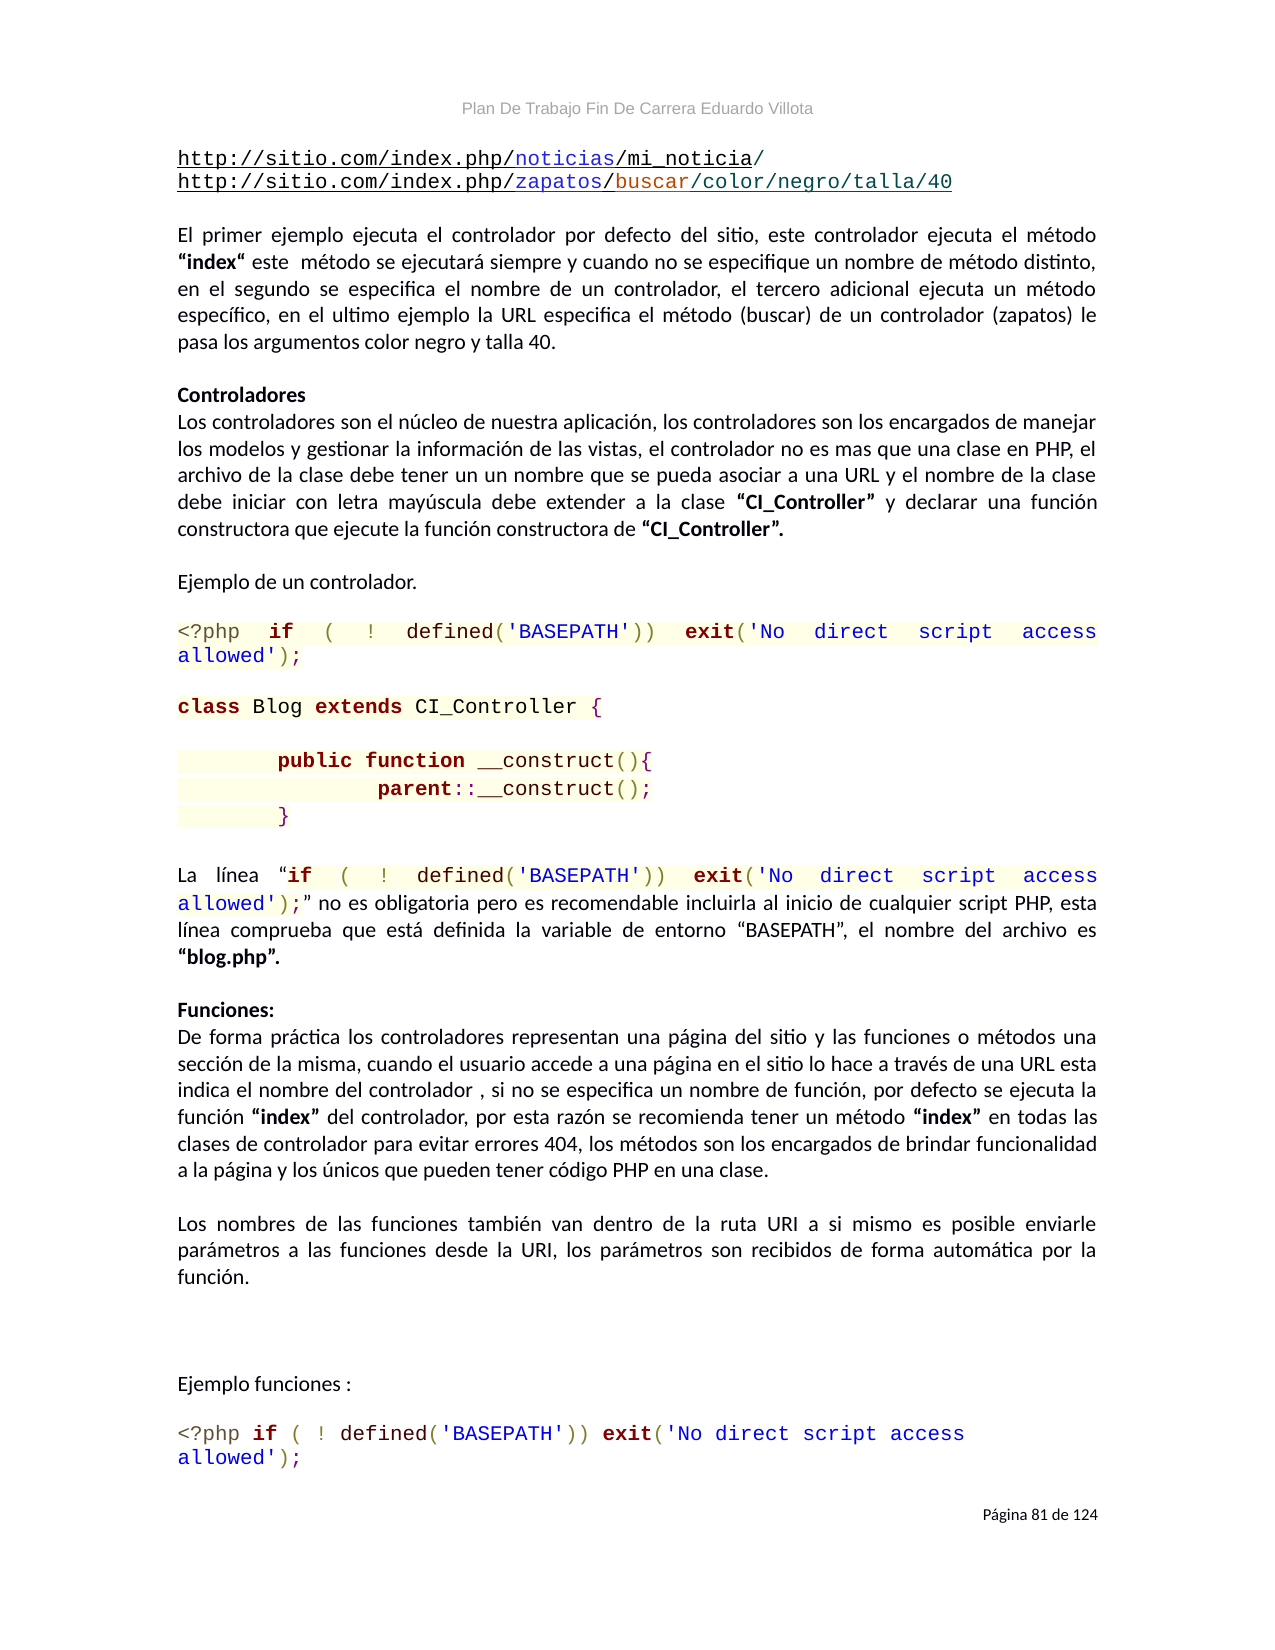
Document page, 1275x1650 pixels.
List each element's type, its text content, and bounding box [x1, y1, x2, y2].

text http://sitio.com/index.php/noticias/mi_noticia/ [177, 148, 1098, 171]
text Funciones: [177, 996, 1098, 1023]
text <?php if ( ! defined('BASEPATH')) exit('No direct script access allowed'); [177, 1423, 1098, 1470]
text } [177, 805, 1098, 828]
text El primer ejemplo ejecuta el controlador por defecto del sitio, este controlador ejecuta el método “index“ este método se ejecutará siempre y cuando no se especifique un nombre de método distinto, en el segundo se especifica el nombre de un controlador, el tercero adicional ejecuta un método específico, en el ultimo ejemplo la URL especifica el método (buscar) de un controlador (zapatos) le pasa los argumentos color negro y talla 40. [177, 222, 1098, 355]
text Controladores [177, 382, 1098, 408]
text parent::__construct(); [177, 778, 1098, 801]
text De forma práctica los controladores representan una página del sitio y las funciones o métodos una sección de la misma, cuando el usuario accede a una página en el sitio lo hace a través de una URL esta indica el nombre del controlador , si no se especifica un nombre de función, por defecto se ejecuta la función “index” del controlador, por esta razón se recomienda tener un método “index” en todas las clases de controlador para evitar errores 404, los métodos son los encargados de brindar funcionalidad a la página y los únicos que pueden tener código PHP en una clase. [177, 1023, 1098, 1183]
text Los controladores son el núcleo de nuestra aplicación, los controladores son los encargados de manejar los modelos y gestionar la información de las vistas, el controlador no es mas que una clase en PHP, el archivo de la clase debe tener un un nombre que se pueda asociar a una URL y el nombre de la clase debe iniciar con letra mayúscula debe extender a la clase “CI_Controller” y declarar una función constructora que ejecute la función constructora de “CI_Controller”. [177, 408, 1098, 542]
text class Blog extends CI_Controller { [177, 696, 1098, 720]
text Ejemplo funciones : [177, 1370, 1098, 1396]
text <?php if ( ! defined('BASEPATH')) exit('No direct script access allowed'); [177, 622, 1098, 669]
text public function __construct(){ [177, 750, 1098, 774]
text Ejemplo de un controlador. [177, 568, 1098, 595]
text http://sitio.com/index.php/zapatos/buscar/color/negro/talla/40 [177, 171, 1098, 195]
text La línea “if ( ! defined('BASEPATH')) exit('No direct script access allowed');” no es obligatoria pero es recomendable incluirla al inicio de cualquier script PHP, esta línea comprueba que está definida la variable de entorno “BASEPATH”, el nombre del archivo es “blog.php”. [177, 861, 1098, 970]
text Los nombres de las funciones también van dentro de la ruta URI a si mismo es posible enviarle parámetros a las funciones desde la URI, los parámetros son recibidos de forma automática por la función. [177, 1210, 1098, 1290]
